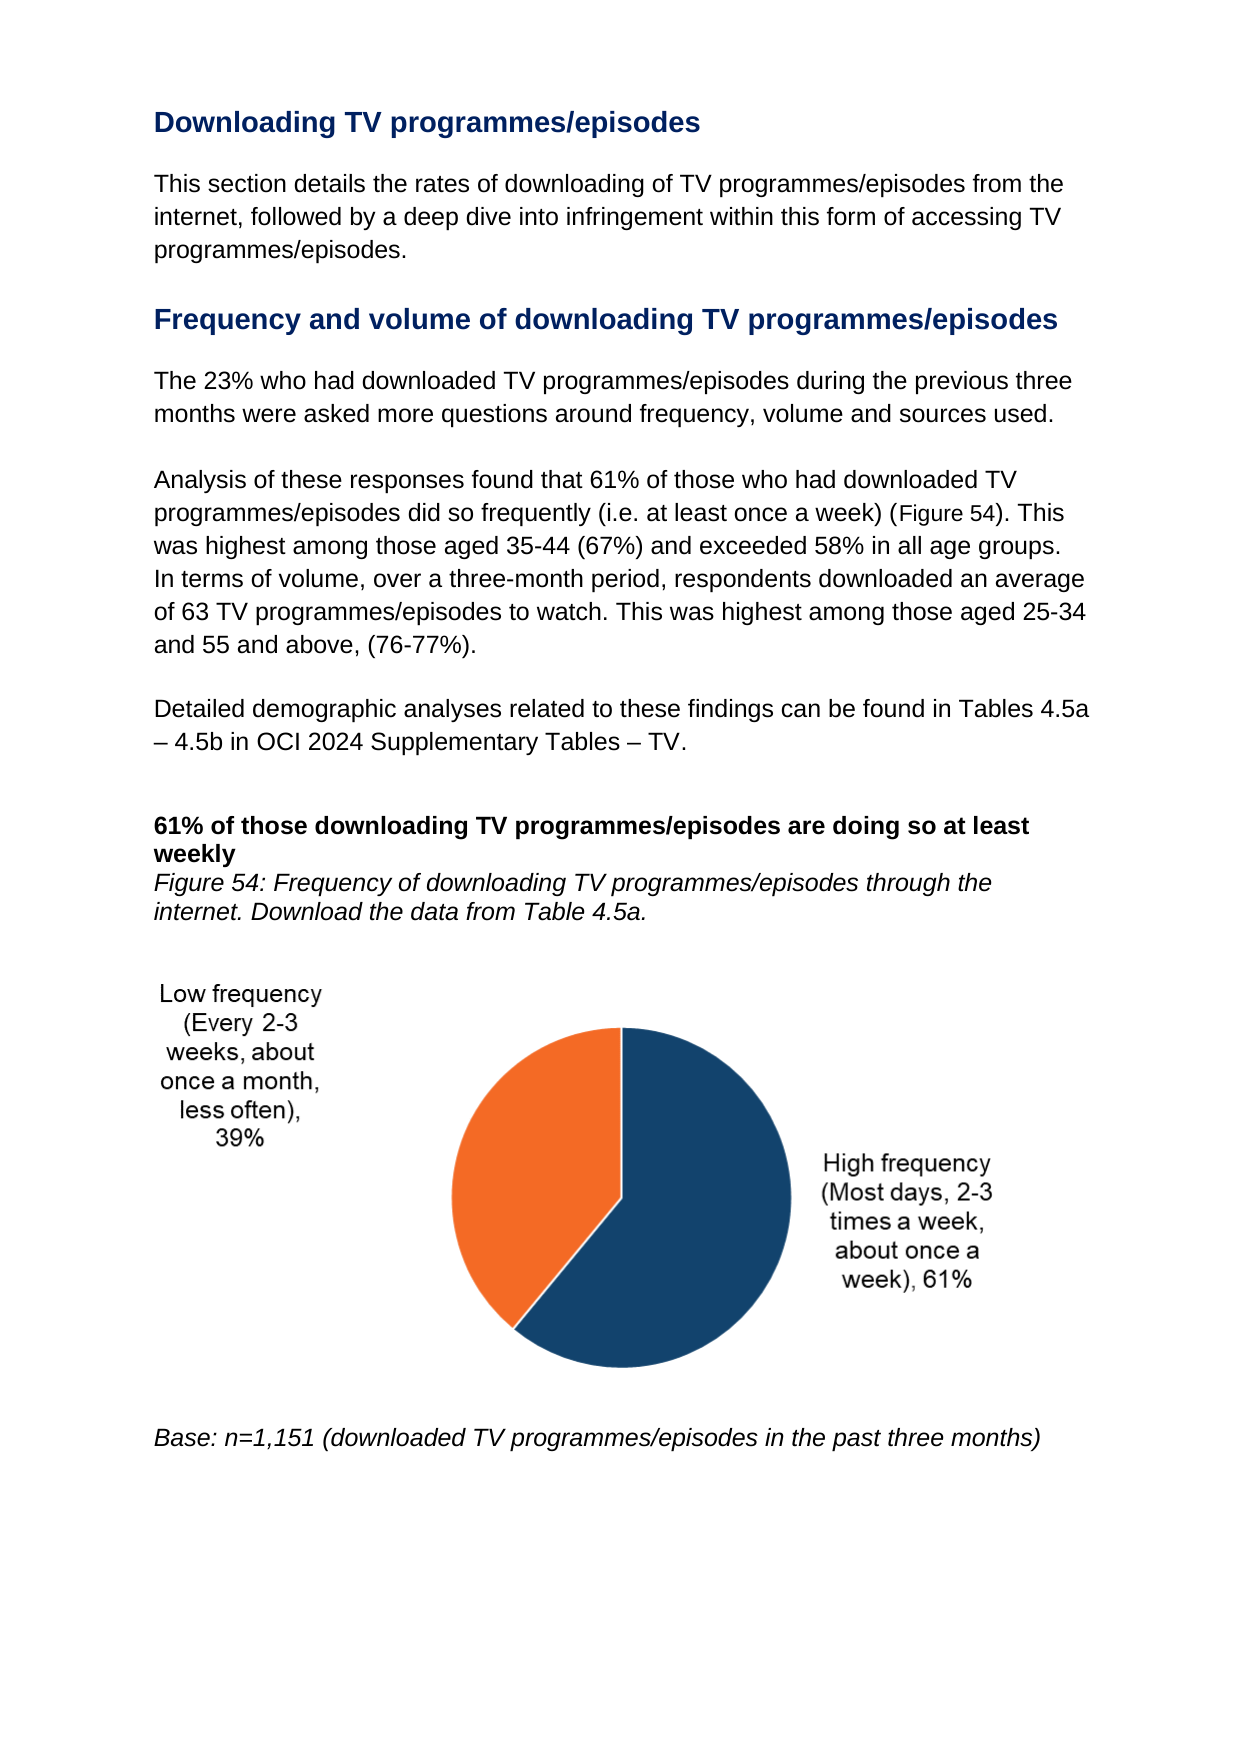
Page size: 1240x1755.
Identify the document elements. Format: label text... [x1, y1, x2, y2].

subtitle Downloading TV programmes/episodes [153, 105, 1089, 139]
text This section details the rates of downloading of TV programmes/episodes from the internet, followed by a deep dive into infringement within this form of accessing TV programmes/episodes. [153, 169, 1089, 264]
text Base: n=1,151 (downloaded TV programmes/episodes in the past three months) [153, 1423, 1089, 1451]
text In terms of volume, over a three-month period, respondents downloaded an average of 63 TV programmes/episodes to watch. This was highest among those aged 25-34 and 55 and above, (76-77%). [153, 564, 1089, 659]
text Detailed demographic analyses related to these findings can be found in Tables 4.5a – 4.5b in OCI 2024 Supplementary Tables – TV. [153, 693, 1101, 755]
subtitle Frequency and volume of downloading TV programmes/episodes [153, 302, 1089, 336]
text The 23% who had downloaded TV programmes/episodes during the previous three months were asked more questions around frequency, volume and sources used. [153, 366, 1089, 428]
text Figure 54: Frequency of downloading TV programmes/episodes through the internet. Download the data from Table 4.5a. [153, 868, 1089, 926]
text Analysis of these responses found that 61% of those who had downloaded TV programmes/episodes did so frequently (i.e. at least once a week) (Figure 54). This was highest among those aged 35-44 (67%) and exceeded 58% in all age groups. [153, 465, 1089, 560]
subtitle 61% of those downloading TV programmes/episodes are doing so at least weekly [153, 811, 1089, 868]
